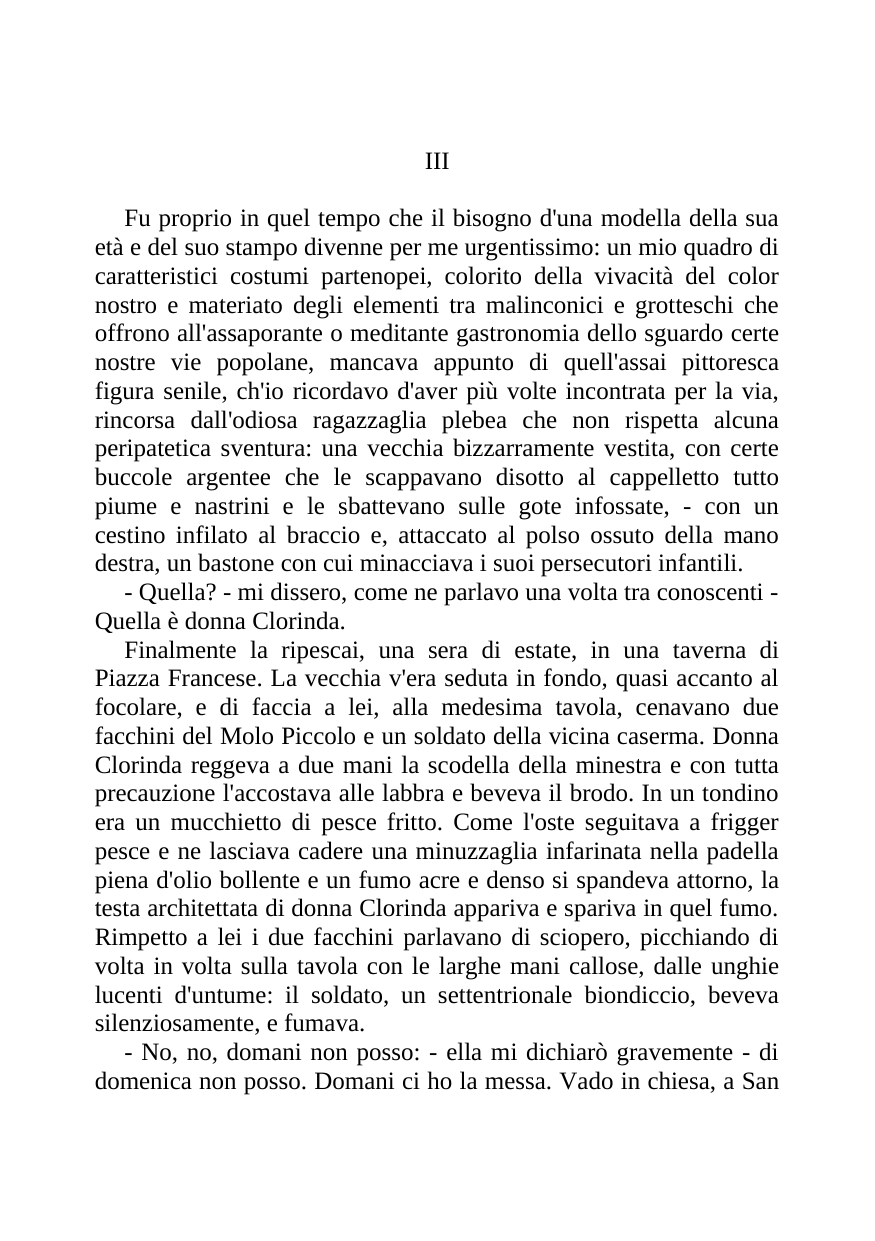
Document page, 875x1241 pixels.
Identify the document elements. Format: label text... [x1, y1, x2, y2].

text Fu proprio in quel tempo che il bisogno d'una modella della sua età e del suo stampo divenne per me urgentissimo: un mio quadro di caratteristici costumi partenopei, colorito della vivacità del color nostro e materiato degli elementi tra malinconici e grotteschi che offrono all'assaporante o meditante gastronomia dello sguardo certe nostre vie popolane, mancava appunto di quell'assai pittoresca figura senile, ch'io ricordavo d'aver più volte incontrata per la via, rincorsa dall'odiosa ragazzaglia plebea che non rispetta alcuna peripatetica sventura: una vecchia bizzarramente vestita, con certe buccole argentee che le scappavano disotto al cappelletto tutto piume e nastrini e le sbattevano sulle gote infossate, - con un cestino infilato al braccio e, attaccato al polso ossuto della mano destra, un bastone con cui minacciava i suoi persecutori infantili. [94, 203, 779, 577]
text - Quella? - mi dissero, come ne parlavo una volta tra conoscenti - Quella è donna Clorinda. [94, 577, 779, 635]
text III [94, 146, 779, 175]
text - No, no, domani non posso: - ella mi dichiarò gravemente - di domenica non posso. Domani ci ho la messa. Vado in chiesa, a San [94, 1037, 779, 1095]
text Finalmente la ripescai, una sera di estate, in una taverna di Piazza Francese. La vecchia v'era seduta in fondo, quasi accanto al focolare, e di faccia a lei, alla medesima tavola, cenavano due facchini del Molo Piccolo e un soldato della vicina caserma. Donna Clorinda reggeva a due mani la scodella della minestra e con tutta precauzione l'accostava alle labbra e beveva il brodo. In un tondino era un mucchietto di pesce fritto. Come l'oste seguitava a frigger pesce e ne lasciava cadere una minuzzaglia infarinata nella padella piena d'olio bollente e un fumo acre e denso si spandeva attorno, la testa architettata di donna Clorinda appariva e spariva in quel fumo. Rimpetto a lei i due facchini parlavano di sciopero, picchiando di volta in volta sulla tavola con le larghe mani callose, dalle unghie lucenti d'untume: il soldato, un settentrionale biondiccio, beveva silenziosamente, e fumava. [94, 635, 779, 1037]
